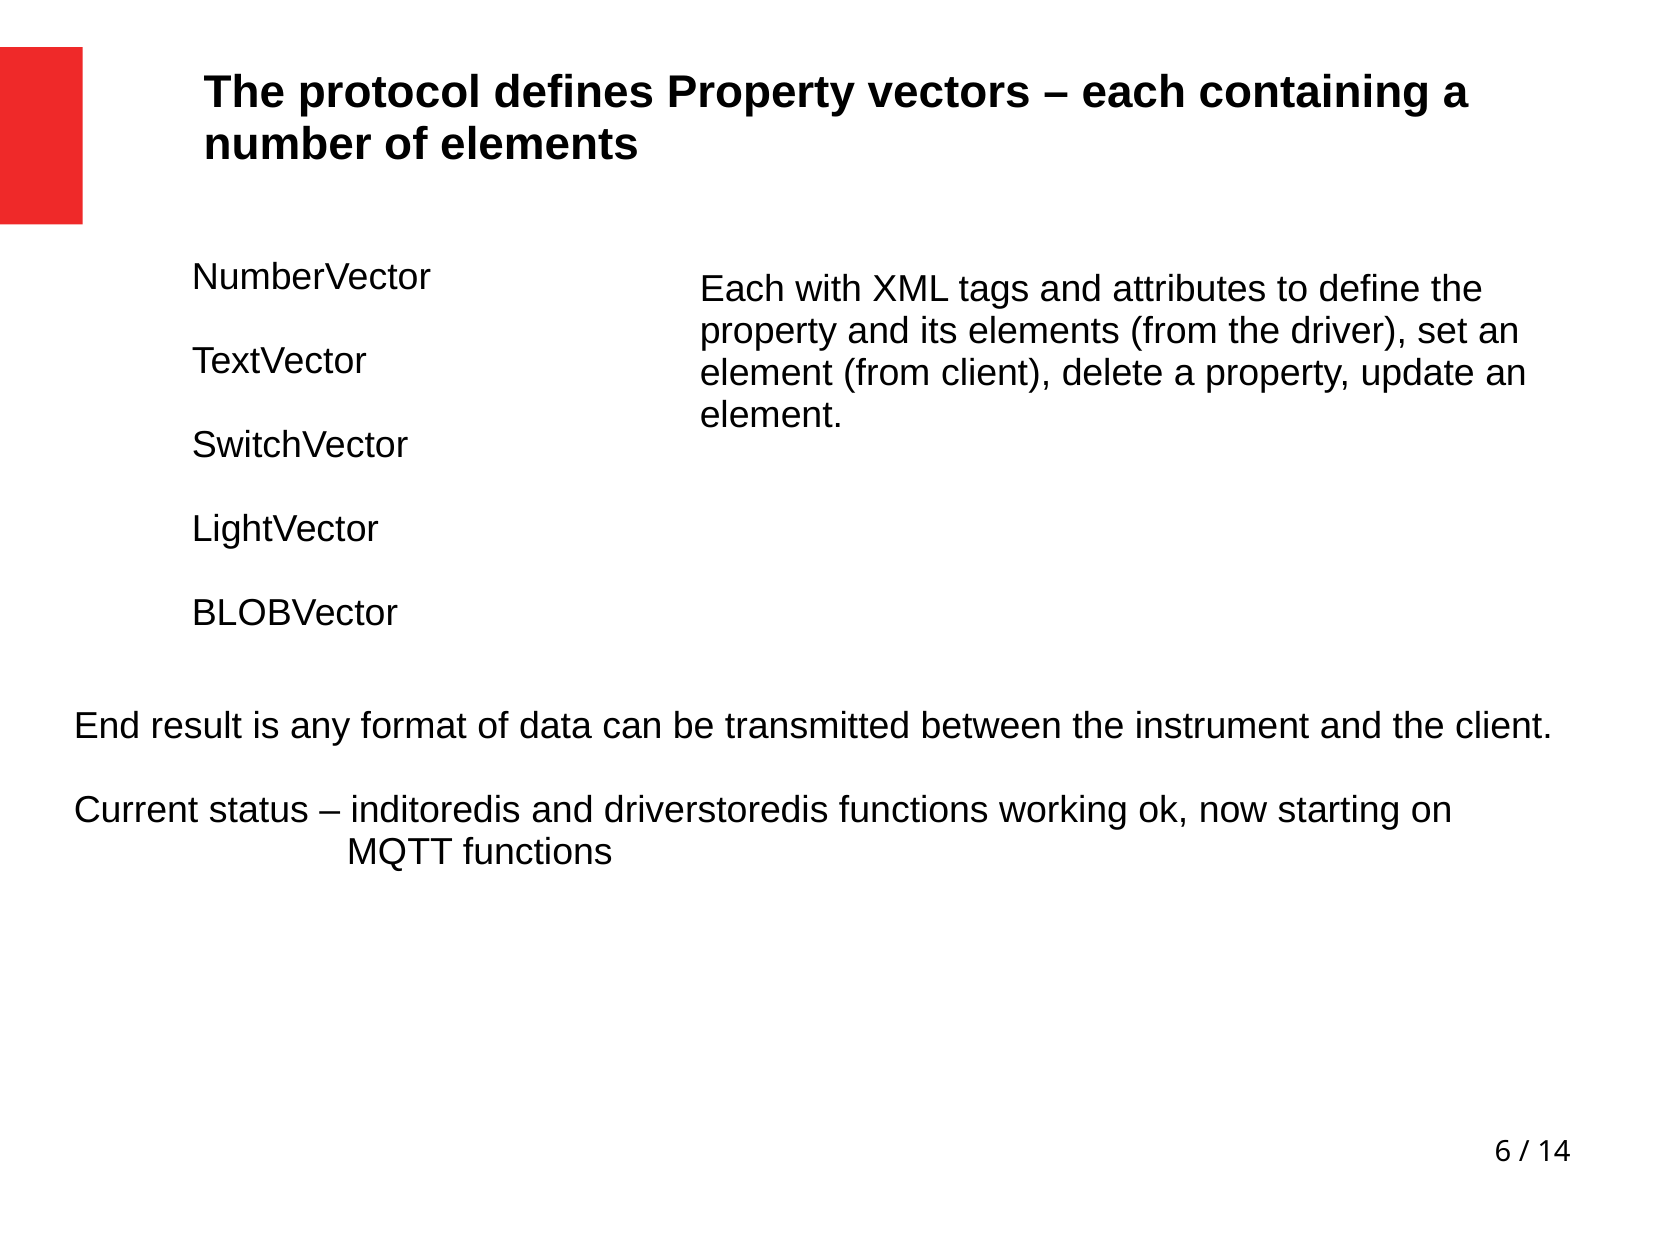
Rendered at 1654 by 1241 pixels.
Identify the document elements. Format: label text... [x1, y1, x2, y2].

text_box The protocol defines Property vectors – each containing a number of elements [188, 59, 1512, 177]
text_box Each with XML tags and attributes to define the property and its elements (from the driver), set an element (from client), delete a property, update an element. [685, 259, 1571, 485]
text_box NumberVector TextVector SwitchVector LightVector BLOBVector [177, 248, 473, 683]
text_box End result is any format of data can be transmitted between the instrument and the client. Current status – inditoredis and driverstoredis functions working ok, now starting on MQTT functions [59, 696, 1607, 1028]
